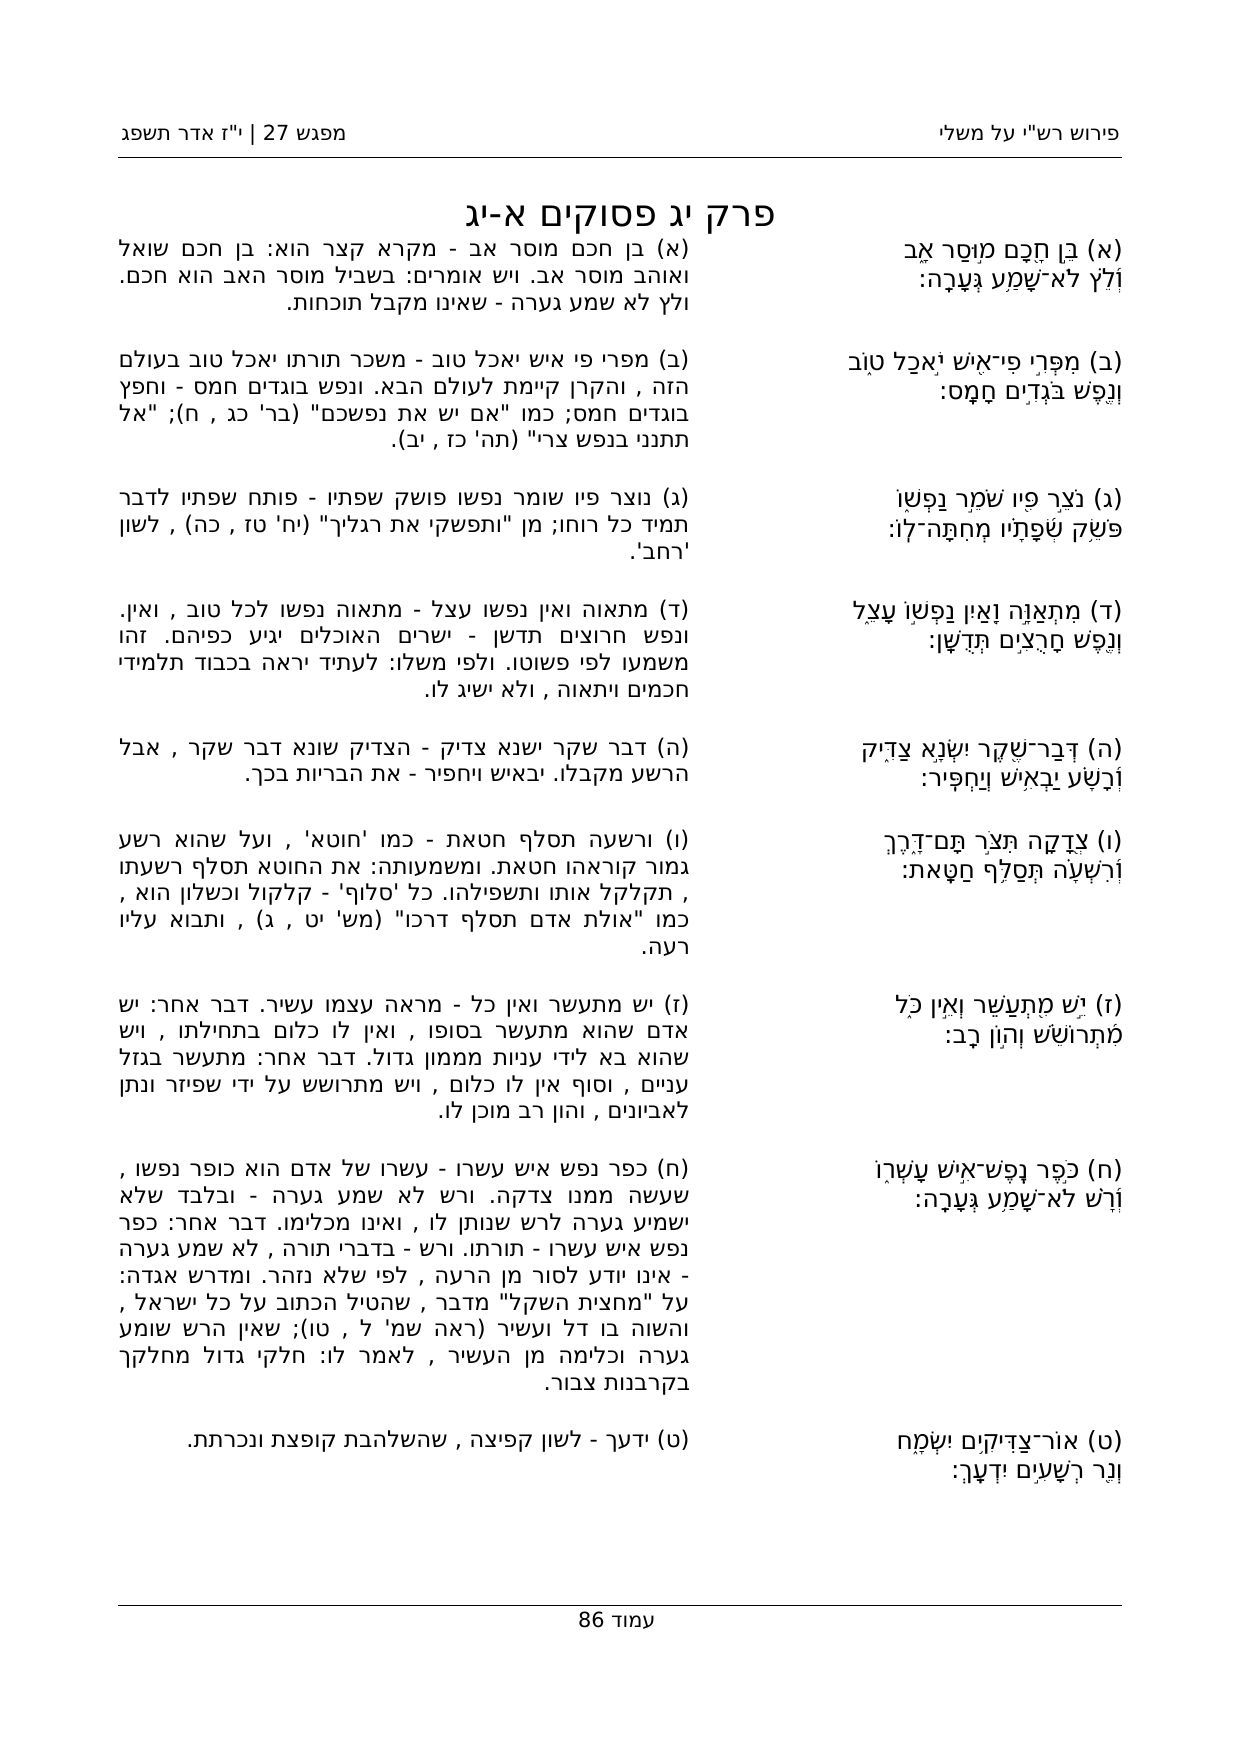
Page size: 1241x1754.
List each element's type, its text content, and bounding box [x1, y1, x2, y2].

table_header (א) בֵּ֣ן חָ֭כָם מ֣וּסַר אָ֑ב וְ֝לֵ֗ץ לֹא־שָׁמַ֥ע גְּעָרָֽה: [709, 235, 1123, 347]
table_cell (ח) כֹּ֣פֶר נֶֽפֶשׁ־אִ֣ישׁ עָשְׁר֑וֹ וְ֝רָ֗שׁ לֹא־שָׁמַ֥ע גְּעָרָֽה: [709, 1155, 1123, 1427]
text פרק יג פסוקים א-יג [118, 192, 1122, 235]
table_cell (ח) כפר נפש איש עשרו - עשרו של אדם הוא כופר נפשו , שעשה ממנו צדקה. ורש לא שמע גערה - ובלבד שלא ישמיע גערה לרש שנותן לו , ואינו מכלימו. דבר אחר: כפר נפש איש עשרו - תורתו. ורש - בדברי תורה , לא שמע גערה - אינו יודע לסור מן הרעה , לפי שלא נזהר. ומדרש אגדה: על "מחצית השקל" מדבר , שהטיל הכתוב על כל ישראל , והשוה בו דל ועשיר (ראה שמ' ל , טו); שאין הרש שומע גערה וכלימה מן העשיר , לאמר לו: חלקי גדול מחלקך בקרבנות צבור. [118, 1155, 690, 1427]
table_cell (ב) מִפְּרִ֣י פִי־אִ֭ישׁ יֹ֣אכַל ט֑וֹב וְנֶ֖פֶשׁ בֹּגְדִ֣ים חָמָֽס: [709, 347, 1123, 484]
table_header [690, 235, 709, 347]
table_cell (ד) מתאוה ואין נפשו עצל - מתאוה נפשו לכל טוב , ואין. ונפש חרוצים תדשן - ישרים האוכלים יגיע כפיהם. זהו משמעו לפי פשוטו. ולפי משלו: לעתיד יראה בכבוד תלמידי חכמים ויתאוה , ולא ישיג לו. [118, 596, 690, 734]
table_cell (ה) דְּבַר־שֶׁ֭קֶר יִשְׂנָ֣א צַדִּ֑יק וְ֝רָשָׁ֗ע יַבְאִ֥ישׁ וְיַחְפִּֽיר: [709, 734, 1123, 826]
table_cell (ז) יש מתעשר ואין כל - מראה עצמו עשיר. דבר אחר: יש אדם שהוא מתעשר בסופו , ואין לו כלום בתחילתו , ויש שהוא בא לידי עניות מממון גדול. דבר אחר: מתעשר בגזל עניים , וסוף אין לו כלום , ויש מתרושש על ידי שפיזר ונתן לאביונים , והון רב מוכן לו. [118, 991, 690, 1155]
table_cell (ז) יֵ֣שׁ מִ֭תְעַשֵּׁר וְאֵ֣ין כֹּ֑ל מִ֝תְרוֹשֵׁ֗שׁ וְה֣וֹן רָֽב: [709, 991, 1123, 1155]
table_cell [690, 485, 709, 596]
table_cell [690, 1155, 709, 1427]
table_cell [690, 347, 709, 484]
table_cell (ו) ורשעה תסלף חטאת - כמו 'חוטא' , ועל שהוא רשע גמור קוראהו חטאת. ומשמעותה: את החוטא תסלף רשעתו , תקלקל אותו ותשפילהו. כל 'סלוף' - קלקול וכשלון הוא , כמו "אולת אדם תסלף דרכו" (מש' יט , ג) , ותבוא עליו רעה. [118, 826, 690, 991]
table_cell [690, 596, 709, 734]
table_cell (ו) צְ֭דָקָה תִּצֹּ֣ר תָּם־דָּ֑רֶךְ וְ֝רִשְׁעָ֗ה תְּסַלֵּ֥ף חַטָּֽאת: [709, 826, 1123, 991]
table_cell (ד) מִתְאַוָּ֣ה וָ֭אַיִן נַפְשׁ֣וֹ עָצֵ֑ל וְנֶ֖פֶשׁ חָרֻצִ֣ים תְּדֻשָּֽׁן: [709, 596, 1123, 734]
table_cell (ג) נֹצֵ֣ר פִּ֭יו שֹׁמֵ֣ר נַפְשׁ֑וֹ פֹּשֵׂ֥ק שְׂ֝פָתָ֗יו מְחִתָּה־לֽוֹ: [709, 485, 1123, 596]
table_cell (ב) מפרי פי איש יאכל טוב - משכר תורתו יאכל טוב בעולם הזה , והקרן קיימת לעולם הבא. ונפש בוגדים חמס - וחפץ בוגדים חמס; כמו "אם יש את נפשכם" (בר' כג , ח); "אל תתנני בנפש צרי" (תה' כז , יב). [118, 347, 690, 484]
table_header (א) בן חכם מוסר אב - מקרא קצר הוא: בן חכם שואל ואוהב מוסר אב. ויש אומרים: בשביל מוסר האב הוא חכם. ולץ לא שמע גערה - שאינו מקבל תוכחות. [118, 235, 690, 347]
table_cell (ט) ידעך - לשון קפיצה , שהשלהבת קופצת ונכרתת. [118, 1427, 690, 1519]
table_cell (ט) אוֹר־צַדִּיקִ֥ים יִשְׂמָ֑ח וְנֵ֖ר רְשָׁעִ֣ים יִדְעָֽךְ: [709, 1427, 1123, 1519]
table_cell [690, 991, 709, 1155]
table_cell [690, 826, 709, 991]
table_cell [690, 1427, 709, 1519]
table_cell (ה) דבר שקר ישנא צדיק - הצדיק שונא דבר שקר , אבל הרשע מקבלו. יבאיש ויחפיר - את הבריות בכך. [118, 734, 690, 826]
table_cell [690, 734, 709, 826]
table_cell (ג) נוצר פיו שומר נפשו פושק שפתיו - פותח שפתיו לדבר תמיד כל רוחו; מן "ותפשקי את רגליך" (יח' טז , כה) , לשון 'רחב'. [118, 485, 690, 596]
